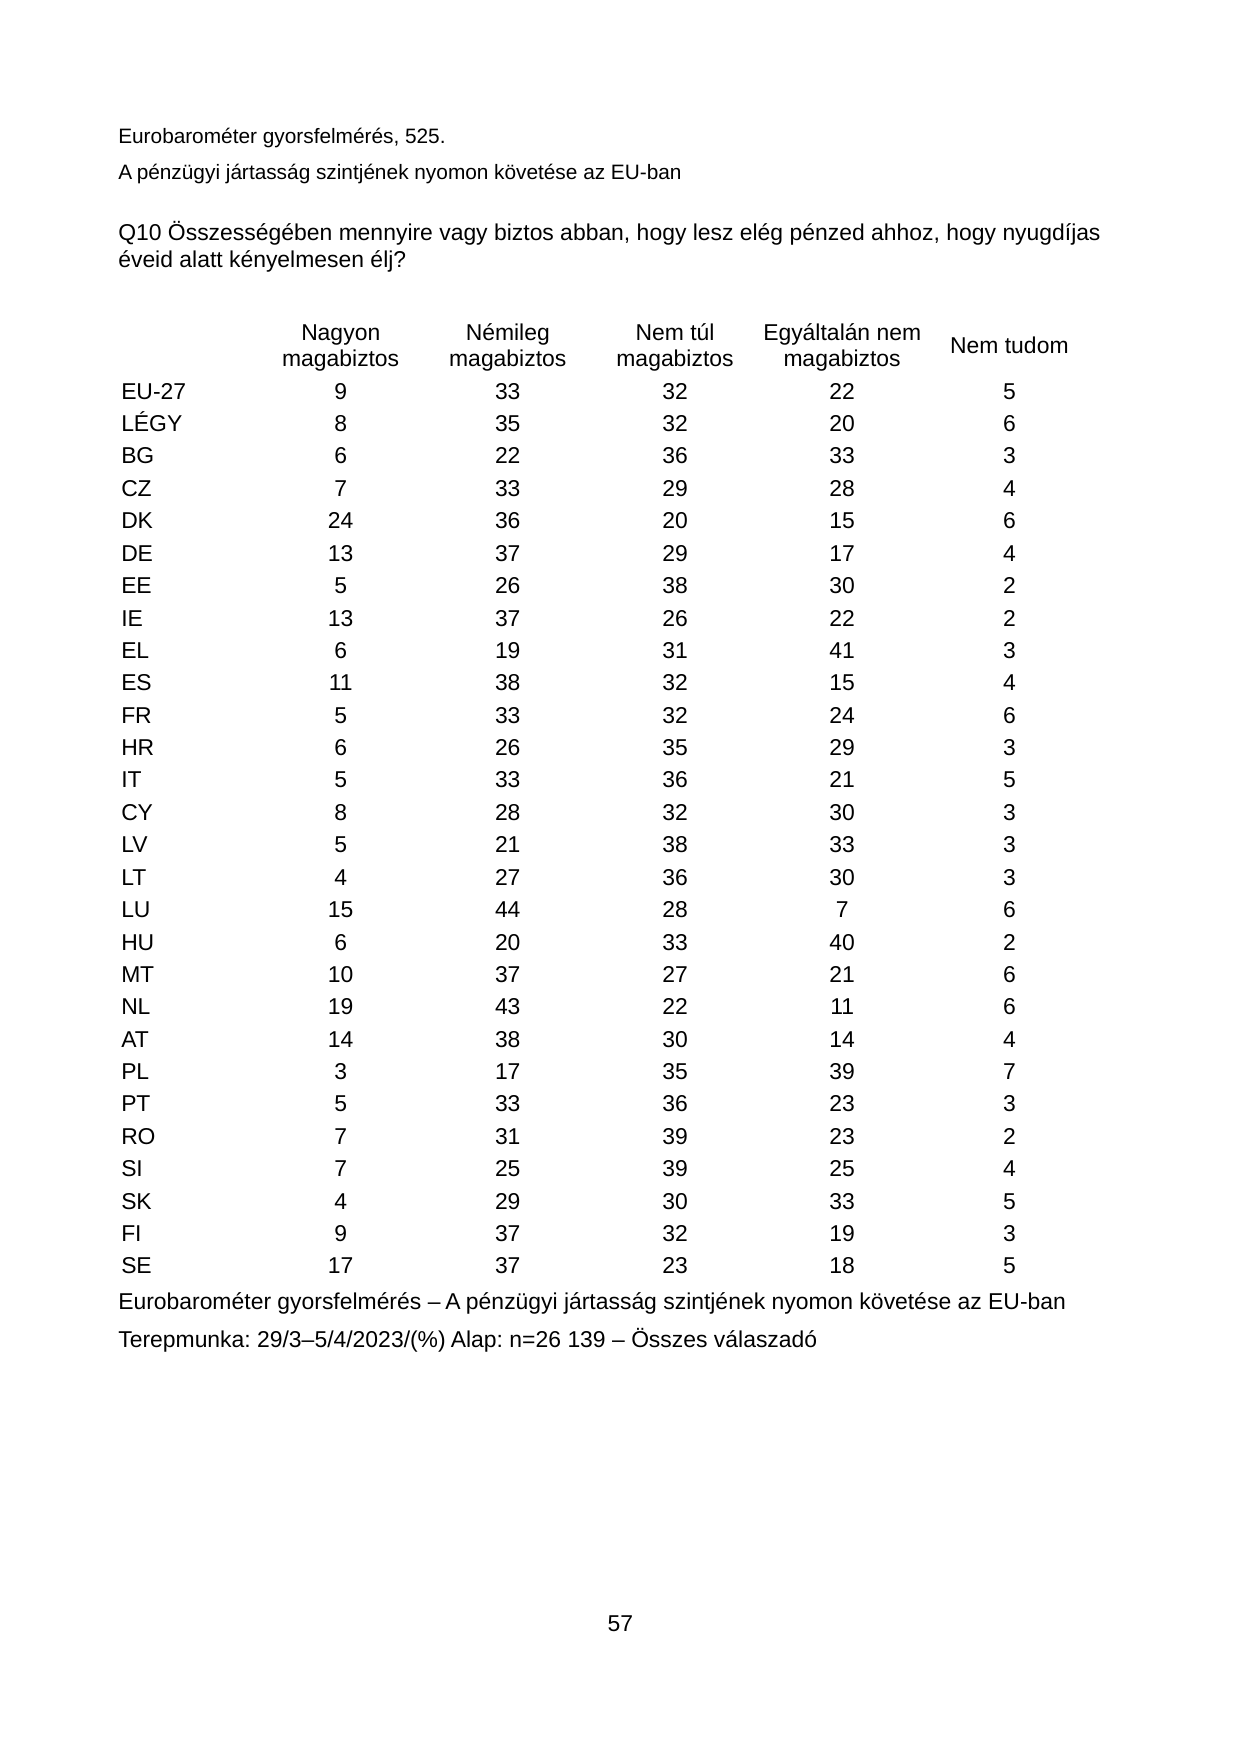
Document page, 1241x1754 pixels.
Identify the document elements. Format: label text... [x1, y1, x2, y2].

table_cell 27 [424, 861, 591, 893]
table_cell HR [118, 731, 257, 763]
table_cell 33 [424, 699, 591, 731]
table_cell LÉGY [118, 407, 257, 439]
table_cell 28 [758, 472, 926, 504]
table_cell 30 [758, 796, 926, 828]
table_cell AT [118, 1023, 257, 1055]
table_cell 5 [926, 375, 1093, 407]
table_cell 43 [424, 990, 591, 1023]
table_cell 32 [591, 796, 758, 828]
table_cell 22 [424, 440, 591, 472]
table_cell EL [118, 634, 257, 666]
table_cell 30 [758, 861, 926, 893]
table_cell 39 [591, 1152, 758, 1184]
table_cell DE [118, 537, 257, 569]
table_cell FI [118, 1217, 257, 1249]
table_cell 20 [424, 925, 591, 958]
text Eurobarométer gyorsfelmérés – A pénzügyi jártasság szintjének nyomon követése az EU-ban [118, 1288, 1122, 1314]
table_cell 30 [758, 569, 926, 601]
table_cell CY [118, 796, 257, 828]
table_cell 3 [926, 731, 1093, 763]
table_cell 38 [591, 569, 758, 601]
table_cell 21 [758, 764, 926, 796]
table_cell FR [118, 699, 257, 731]
table_cell 19 [758, 1217, 926, 1249]
table_cell 29 [591, 472, 758, 504]
table_cell 37 [424, 958, 591, 990]
table_cell 6 [926, 990, 1093, 1023]
table_cell 35 [591, 1055, 758, 1087]
table_cell 24 [758, 699, 926, 731]
table_cell IE [118, 601, 257, 634]
table_cell 2 [926, 569, 1093, 601]
table_cell 40 [758, 925, 926, 958]
table_cell 6 [257, 440, 424, 472]
table_cell 25 [424, 1152, 591, 1184]
table_cell 33 [424, 375, 591, 407]
table_cell 28 [591, 893, 758, 925]
table_cell 15 [257, 893, 424, 925]
table_cell 32 [591, 407, 758, 439]
table_cell 39 [758, 1055, 926, 1087]
table_cell 11 [257, 666, 424, 699]
table_cell 3 [926, 1088, 1093, 1120]
table_cell 22 [591, 990, 758, 1023]
table_cell 5 [257, 1088, 424, 1120]
table_cell 7 [926, 1055, 1093, 1087]
table_cell 29 [424, 1185, 591, 1217]
table_cell SI [118, 1152, 257, 1184]
table_cell 13 [257, 601, 424, 634]
table_cell 7 [758, 893, 926, 925]
table_cell 6 [926, 958, 1093, 990]
table_cell 5 [926, 1249, 1093, 1282]
table_cell 3 [926, 634, 1093, 666]
table_cell 6 [257, 731, 424, 763]
table_cell 32 [591, 699, 758, 731]
table_cell LU [118, 893, 257, 925]
table_cell 4 [926, 472, 1093, 504]
table_cell 36 [424, 504, 591, 537]
table_cell 31 [591, 634, 758, 666]
table_cell EE [118, 569, 257, 601]
table_cell EU-27 [118, 375, 257, 407]
table_cell 3 [926, 796, 1093, 828]
table_cell 30 [591, 1185, 758, 1217]
table_cell 5 [257, 828, 424, 861]
table_cell 21 [424, 828, 591, 861]
table_cell 33 [424, 472, 591, 504]
table_cell 35 [591, 731, 758, 763]
table_cell 19 [257, 990, 424, 1023]
table_cell 15 [758, 666, 926, 699]
table_cell 4 [257, 1185, 424, 1217]
table_cell 20 [758, 407, 926, 439]
table_cell HU [118, 925, 257, 958]
table_cell 36 [591, 1088, 758, 1120]
table_cell 4 [257, 861, 424, 893]
table_cell 37 [424, 601, 591, 634]
table_cell BG [118, 440, 257, 472]
table_cell 33 [424, 764, 591, 796]
table_cell 36 [591, 440, 758, 472]
table_cell 13 [257, 537, 424, 569]
table_cell NL [118, 990, 257, 1023]
table_cell 6 [926, 893, 1093, 925]
table_cell 38 [424, 666, 591, 699]
table_cell 37 [424, 537, 591, 569]
table_cell 17 [257, 1249, 424, 1282]
table_cell 17 [424, 1055, 591, 1087]
table_header Nem tudom [926, 316, 1093, 375]
table_cell 38 [591, 828, 758, 861]
table_cell 17 [758, 537, 926, 569]
table_cell 36 [591, 764, 758, 796]
table_cell 25 [758, 1152, 926, 1184]
table_header Némileg magabiztos [424, 316, 591, 375]
table_cell 38 [424, 1023, 591, 1055]
table_cell 19 [424, 634, 591, 666]
table_cell ES [118, 666, 257, 699]
table_cell 31 [424, 1120, 591, 1152]
table_cell 21 [758, 958, 926, 990]
table_cell IT [118, 764, 257, 796]
table_cell PL [118, 1055, 257, 1087]
table_cell 2 [926, 1120, 1093, 1152]
table_header [118, 316, 257, 375]
table_cell LT [118, 861, 257, 893]
table_cell 9 [257, 1217, 424, 1249]
table_cell 41 [758, 634, 926, 666]
table_cell 2 [926, 925, 1093, 958]
table_cell 4 [926, 537, 1093, 569]
table_cell 36 [591, 861, 758, 893]
table_cell 26 [591, 601, 758, 634]
table_cell 33 [758, 828, 926, 861]
table_cell LV [118, 828, 257, 861]
table_cell 23 [591, 1249, 758, 1282]
table_header Nem túl magabiztos [591, 316, 758, 375]
table_cell 22 [758, 375, 926, 407]
table_cell 29 [591, 537, 758, 569]
table_cell 10 [257, 958, 424, 990]
table_cell 14 [758, 1023, 926, 1055]
table_cell 33 [758, 1185, 926, 1217]
table_cell 32 [591, 666, 758, 699]
table_cell 26 [424, 569, 591, 601]
table_cell 5 [257, 764, 424, 796]
table_cell 28 [424, 796, 591, 828]
table_cell 8 [257, 796, 424, 828]
table_cell 4 [926, 1023, 1093, 1055]
table_cell 6 [926, 699, 1093, 731]
table_cell SK [118, 1185, 257, 1217]
table_cell 23 [758, 1120, 926, 1152]
text Terepmunka: 29/3–5/4/2023/(%) Alap: n=26 139 – Összes válaszadó [118, 1326, 1122, 1352]
table_cell 7 [257, 472, 424, 504]
table_cell MT [118, 958, 257, 990]
table_cell 22 [758, 601, 926, 634]
table_cell 37 [424, 1249, 591, 1282]
table_cell 44 [424, 893, 591, 925]
table_cell 7 [257, 1120, 424, 1152]
text Q10 Összességében mennyire vagy biztos abban, hogy lesz elég pénzed ahhoz, hogy nyugdíjas éveid alatt kényelmesen élj? [118, 219, 1122, 272]
table_cell 37 [424, 1217, 591, 1249]
table_cell 33 [758, 440, 926, 472]
table_cell CZ [118, 472, 257, 504]
table_cell 6 [926, 504, 1093, 537]
table_cell 3 [926, 1217, 1093, 1249]
table_cell 29 [758, 731, 926, 763]
table_cell 2 [926, 601, 1093, 634]
table_cell 11 [758, 990, 926, 1023]
table_cell 3 [926, 440, 1093, 472]
table_cell 33 [424, 1088, 591, 1120]
table_cell 33 [591, 925, 758, 958]
table_cell 5 [926, 1185, 1093, 1217]
table_cell 30 [591, 1023, 758, 1055]
table_cell 5 [257, 699, 424, 731]
table_cell 27 [591, 958, 758, 990]
table_cell 24 [257, 504, 424, 537]
table_cell 32 [591, 1217, 758, 1249]
table_cell 15 [758, 504, 926, 537]
table_cell 3 [257, 1055, 424, 1087]
table_cell 14 [257, 1023, 424, 1055]
table_cell 32 [591, 375, 758, 407]
table_cell 3 [926, 828, 1093, 861]
table_cell 9 [257, 375, 424, 407]
table_cell 35 [424, 407, 591, 439]
table_cell 26 [424, 731, 591, 763]
table_cell 6 [257, 925, 424, 958]
table_cell 6 [926, 407, 1093, 439]
table_cell 4 [926, 1152, 1093, 1184]
table_cell RO [118, 1120, 257, 1152]
table_cell 18 [758, 1249, 926, 1282]
table_header Nagyon magabiztos [257, 316, 424, 375]
table_cell 4 [926, 666, 1093, 699]
table_cell 5 [257, 569, 424, 601]
table_cell 20 [591, 504, 758, 537]
table_cell 7 [257, 1152, 424, 1184]
table_cell 3 [926, 861, 1093, 893]
table_cell SE [118, 1249, 257, 1282]
table_header Egyáltalán nem magabiztos [758, 316, 926, 375]
table_cell 5 [926, 764, 1093, 796]
table_cell 23 [758, 1088, 926, 1120]
table_cell PT [118, 1088, 257, 1120]
table_cell 8 [257, 407, 424, 439]
table_cell 39 [591, 1120, 758, 1152]
table_cell 6 [257, 634, 424, 666]
table_cell DK [118, 504, 257, 537]
